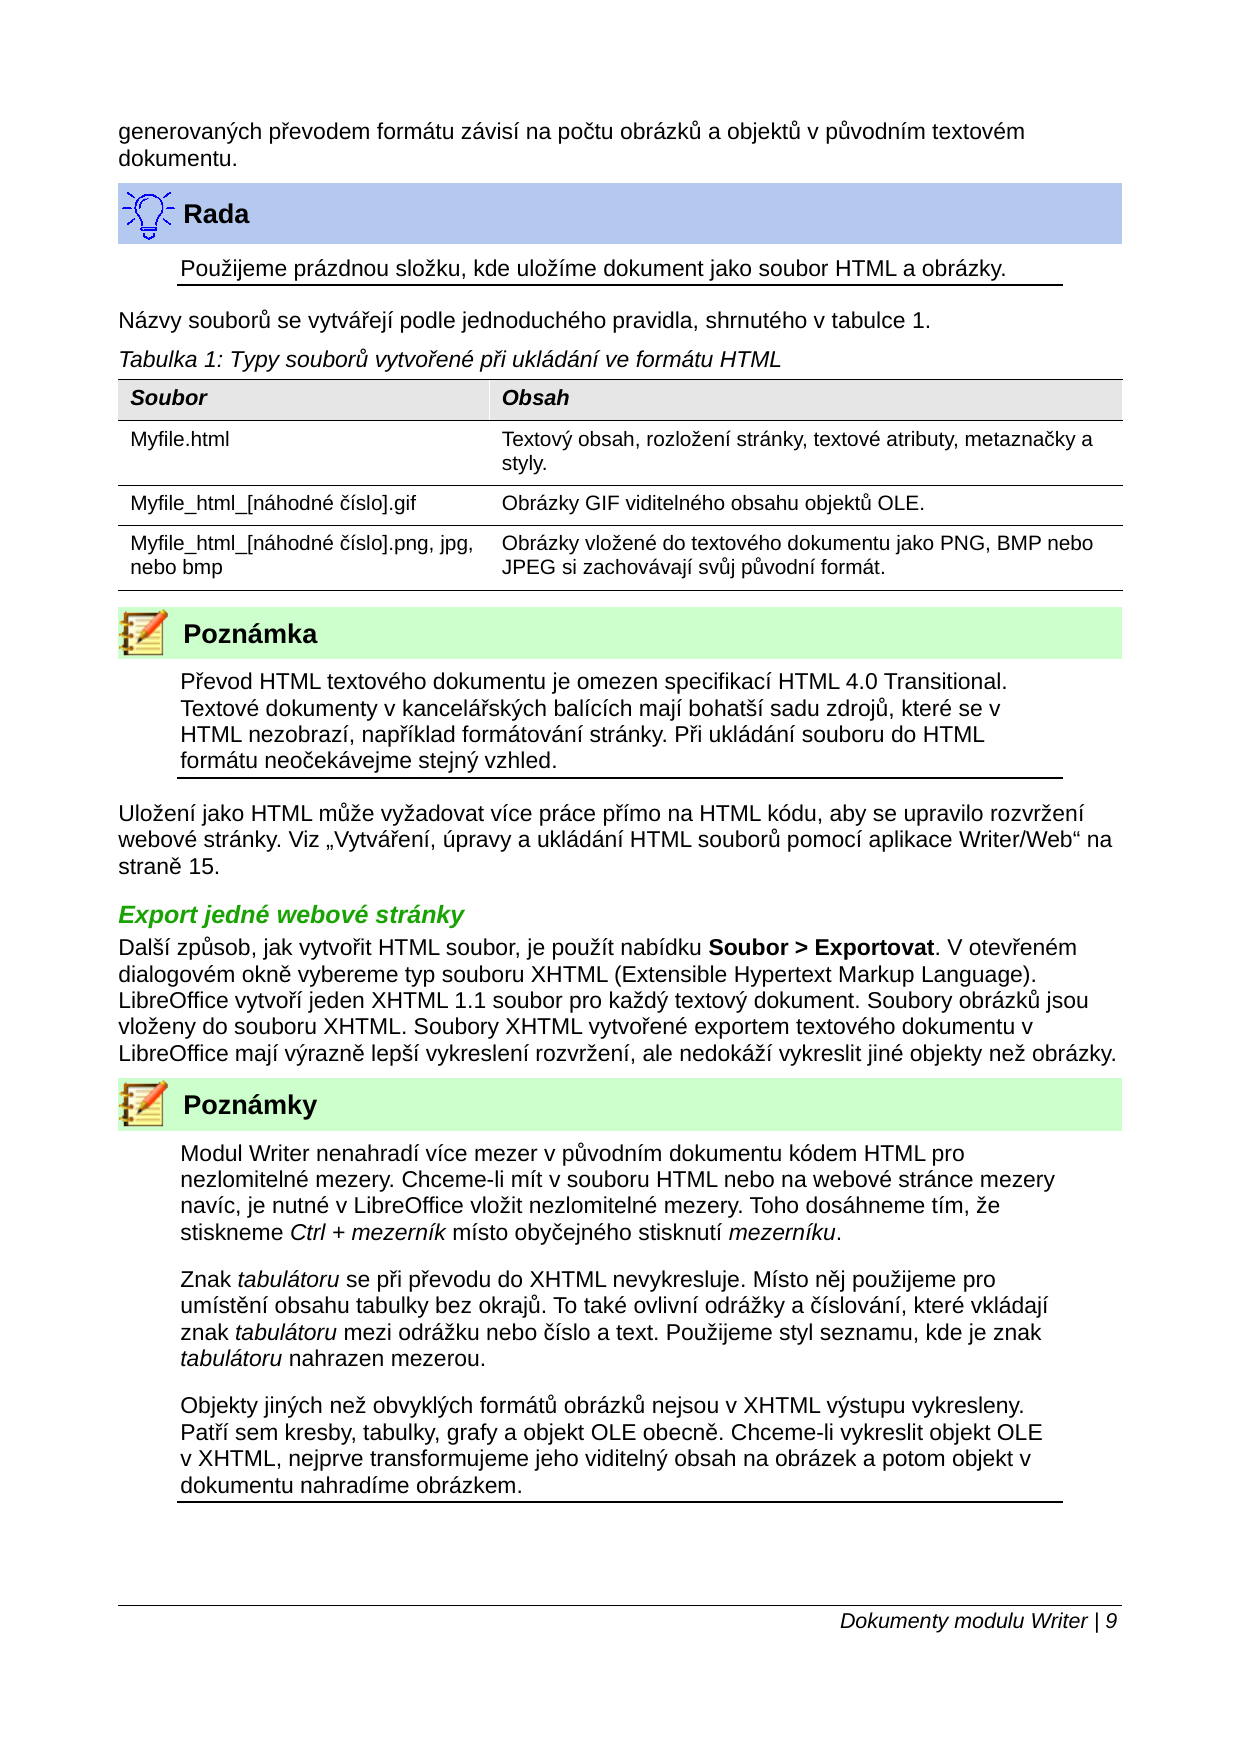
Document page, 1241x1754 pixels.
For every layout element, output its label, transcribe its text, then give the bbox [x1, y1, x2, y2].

text Uložení jako HTML může vyžadovat více práce přímo na HTML kódu, aby se upravilo rozvržení webové stránky. Viz „Vytváření, úpravy a ukládání HTML souborů pomocí aplikace Writer/Web“ na straně 15. [118, 800, 1122, 879]
subtitle Export jedné webové stránky [118, 899, 1122, 928]
table_cell Obrázky GIF viditelného obsahu objektů OLE. [490, 486, 1122, 525]
picture [119, 608, 170, 659]
text Tabulka 1: Typy souborů vytvořené při ukládání ve formátu HTML [118, 346, 1122, 373]
text Použijeme prázdnou složku, kde uložíme dokument jako soubor HTML a obrázky. [177, 252, 1063, 284]
text Převod HTML textového dokumentu je omezen specifikací HTML 4.0 Transitional. Textové dokumenty v kancelářských balících mají bohatší sadu zdrojů, které se v HTML nezobrazí, například formátování stránky. Při ukládání souboru do HTML formátu neočekávejme stejný vzhled. [177, 665, 1063, 777]
table_header Obsah [490, 380, 1122, 420]
text Názvy souborů se vytvářejí podle jednoduchého pravidla, shrnutého v tabulce 1. [118, 307, 1122, 334]
table_cell Textový obsah, rozložení stránky, textové atributy, metaznačky a styly. [490, 421, 1122, 485]
text Další způsob, jak vytvořit HTML soubor, je použít nabídku Soubor > Exportovat. V otevřeném dialogovém okně vybereme typ souboru XHTML (Extensible Hypertext Markup Language). LibreOffice vytvoří jeden XHTML 1.1 soubor pro každý textový dokument. Soubory obrázků jsou vloženy do souboru XHTML. Soubory XHTML vytvořené exportem textového dokumentu v LibreOffice mají výrazně lepší vykreslení rozvržení, ale nedokáží vykreslit jiné objekty než obrázky. [118, 934, 1122, 1066]
table_cell Myfile_html_[náhodné číslo].png, jpg, nebo bmp [118, 526, 489, 589]
text Objekty jiných než obvyklých formátů obrázků nejsou v XHTML výstupu vykresleny. Patří sem kresby, tabulky, grafy a objekt OLE obecně. Chceme-li vykreslit objekt OLE v XHTML, nejprve transformujeme jeho viditelný obsah na obrázek a potom objekt v dokumentu nahradíme obrázkem. [177, 1389, 1063, 1501]
table_cell Myfile.html [118, 421, 489, 485]
table_header Soubor [118, 380, 489, 420]
text Znak tabulátoru se při převodu do XHTML nevykresluje. Místo něj použijeme pro umístění obsahu tabulky bez okrajů. To také ovlivní odrážky a číslování, které vkládají znak tabulátoru mezi odrážku nebo číslo a text. Použijeme styl seznamu, kde je znak tabulátoru nahrazen mezerou. [177, 1263, 1063, 1371]
table_cell Obrázky vložené do textového dokumentu jako PNG, BMP nebo JPEG si zachovávají svůj původní formát. [490, 526, 1122, 589]
text Modul Writer nenahradí více mezer v původním dokumentu kódem HTML pro nezlomitelné mezery. Chceme-li mít v souboru HTML nebo na webové stránce mezery navíc, je nutné v LibreOffice vložit nezlomitelné mezery. Toho dosáhneme tím, že stiskneme Ctrl + mezerník místo obyčejného stisknutí mezerníku. [177, 1137, 1063, 1245]
subtitle Poznámky [118, 1078, 1122, 1131]
subtitle Poznámka [118, 607, 1122, 659]
table_cell Myfile_html_[náhodné číslo].gif [118, 486, 489, 525]
picture [119, 1079, 170, 1130]
text generovaných převodem formátu závisí na počtu obrázků a objektů v původním textovém dokumentu. [118, 118, 1122, 171]
subtitle Rada [118, 183, 1122, 244]
picture [119, 184, 179, 244]
